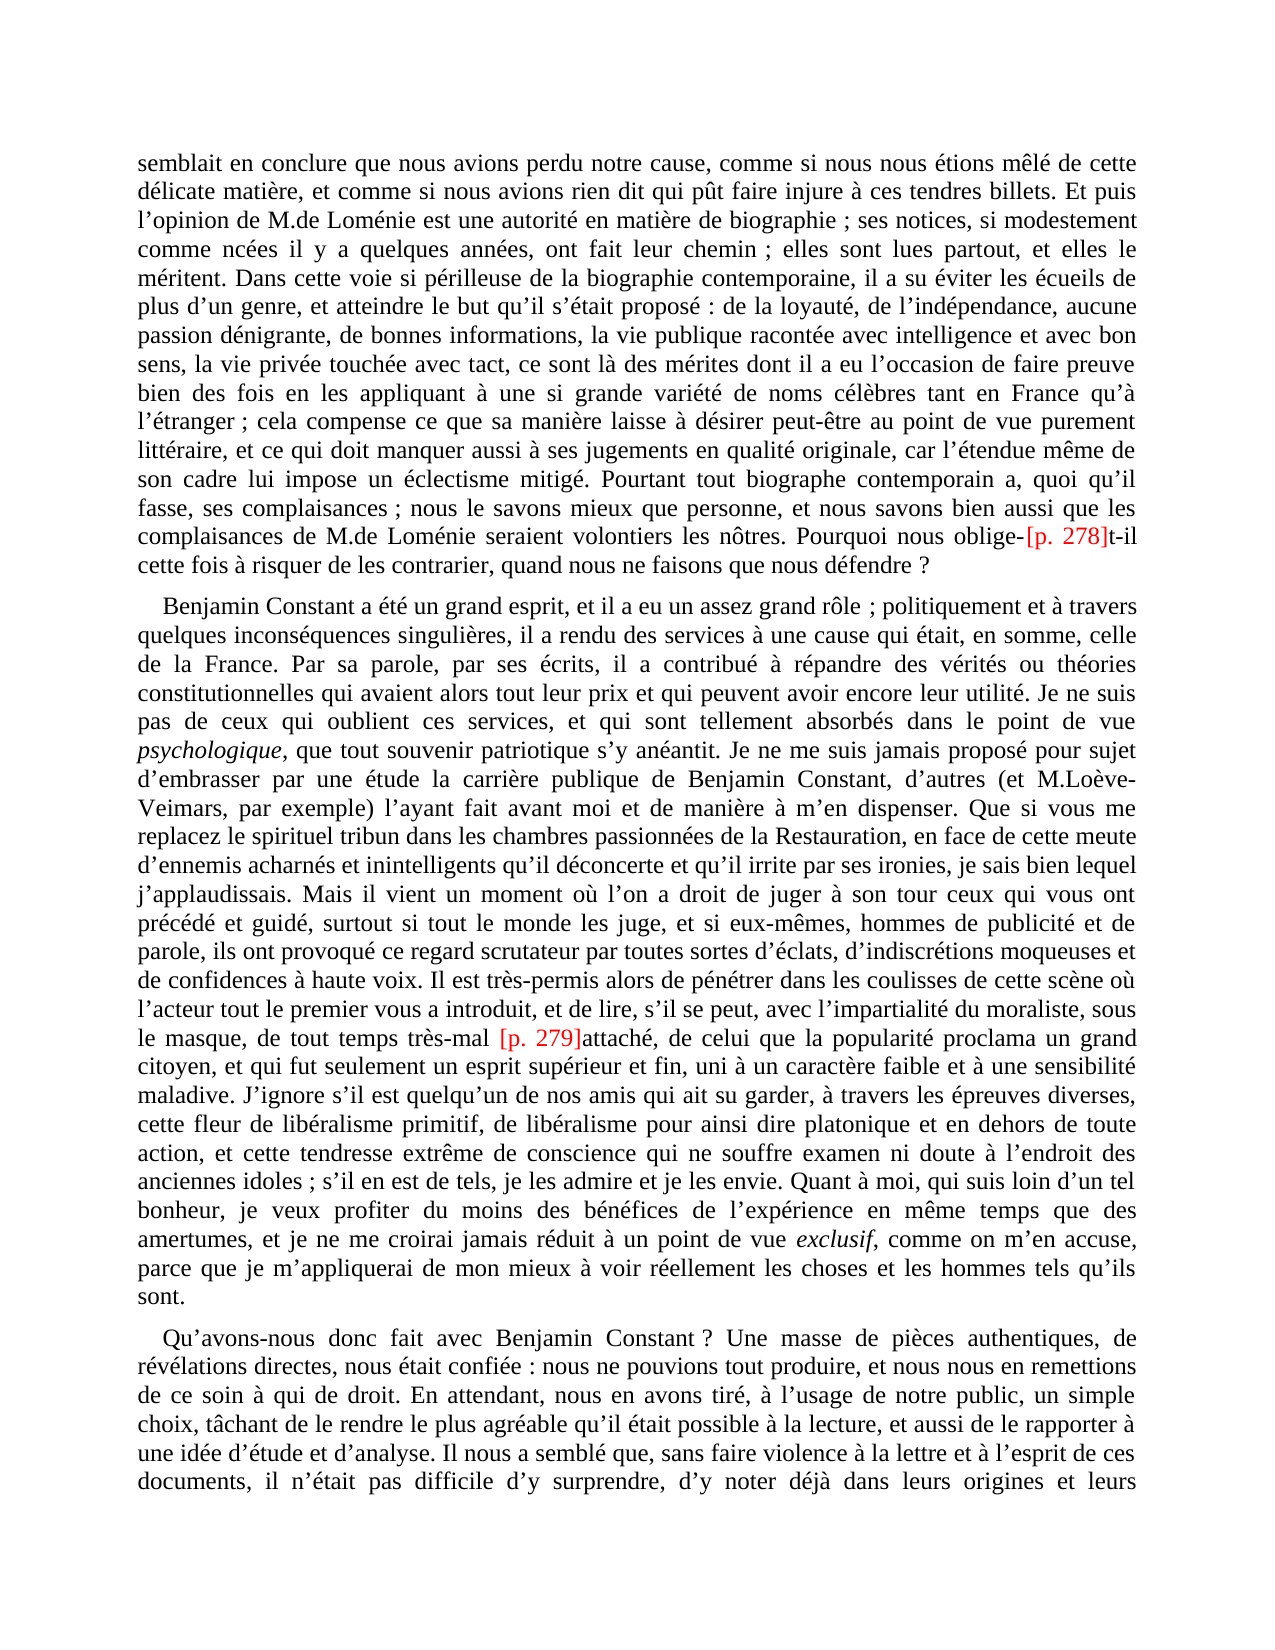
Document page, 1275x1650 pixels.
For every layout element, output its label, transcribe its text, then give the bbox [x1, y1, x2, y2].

text semblait en conclure que nous avions perdu notre cause, comme si nous nous étions mêlé de cette délicate matière, et comme si nous avions rien dit qui pût faire injure à ces tendres billets. Et puis l’opinion de M.de Loménie est une autorité en matière de biographie ; ses notices, si modestement comme ncées il y a quelques années, ont fait leur chemin ; elles sont lues partout, et elles le méritent. Dans cette voie si périlleuse de la biographie contemporaine, il a su éviter les écueils de plus d’un genre, et atteindre le but qu’il s’était proposé : de la loyauté, de l’indépendance, aucune passion dénigrante, de bonnes informations, la vie publique racontée avec intelligence et avec bon sens, la vie privée touchée avec tact, ce sont là des mérites dont il a eu l’occasion de faire preuve bien des fois en les appliquant à une si grande variété de noms célèbres tant en France qu’à l’étranger ; cela compense ce que sa manière laisse à désirer peut-être au point de vue purement littéraire, et ce qui doit manquer aussi à ses jugements en qualité originale, car l’étendue même de son cadre lui impose un éclectisme mitigé. Pourtant tout biographe contemporain a, quoi qu’il fasse, ses complaisances ; nous le savons mieux que personne, et nous savons bien aussi que les complaisances de M.de Loménie seraient volontiers les nôtres. Pourquoi nous oblige-[p. 278]t-il cette fois à risquer de les contrarier, quand nous ne faisons que nous défendre ? [137, 148, 1137, 579]
text Qu’avons-nous donc fait avec Benjamin Constant ? Une masse de pièces authentiques, de révélations directes, nous était confiée : nous ne pouvions tout produire, et nous nous en remettions de ce soin à qui de droit. En attendant, nous en avons tiré, à l’usage de notre public, un simple choix, tâchant de le rendre le plus agréable qu’il était possible à la lecture, et aussi de le rapporter à une idée d’étude et d’analyse. Il nous a semblé que, sans faire violence à la lettre et à l’esprit de ces documents, il n’était pas difficile d’y surprendre, d’y noter déjà dans leurs origines et leurs [137, 1323, 1137, 1495]
text Benjamin Constant a été un grand esprit, et il a eu un assez grand rôle ; politiquement et à travers quelques inconséquences singulières, il a rendu des services à une cause qui était, en somme, celle de la France. Par sa parole, par ses écrits, il a contribué à répandre des vérités ou théories constitutionnelles qui avaient alors tout leur prix et qui peuvent avoir encore leur utilité. Je ne suis pas de ceux qui oublient ces services, et qui sont tellement absorbés dans le point de vue psychologique, que tout souvenir patriotique s’y anéantit. Je ne me suis jamais proposé pour sujet d’embrasser par une étude la carrière publique de Benjamin Constant, d’autres (et M.Loève-Veimars, par exemple) l’ayant fait avant moi et de manière à m’en dispenser. Que si vous me replacez le spirituel tribun dans les chambres passionnées de la Restauration, en face de cette meute d’ennemis acharnés et inintelligents qu’il déconcerte et qu’il irrite par ses ironies, je sais bien lequel j’applaudissais. Mais il vient un moment où l’on a droit de juger à son tour ceux qui vous ont précédé et guidé, surtout si tout le monde les juge, et si eux-mêmes, hommes de publicité et de parole, ils ont provoqué ce regard scrutateur par toutes sortes d’éclats, d’indiscrétions moqueuses et de confidences à haute voix. Il est très-permis alors de pénétrer dans les coulisses de cette scène où l’acteur tout le premier vous a introduit, et de lire, s’il se peut, avec l’impartialité du moraliste, sous le masque, de tout temps très-mal [p. 279]attaché, de celui que la popularité proclama un grand citoyen, et qui fut seulement un esprit supérieur et fin, uni à un caractère faible et à une sensibilité maladive. J’ignore s’il est quelqu’un de nos amis qui ait su garder, à travers les épreuves diverses, cette fleur de libéralisme primitif, de libéralisme pour ainsi dire platonique et en dehors de toute action, et cette tendresse extrême de conscience qui ne souffre examen ni doute à l’endroit des anciennes idoles ; s’il en est de tels, je les admire et je les envie. Quant à moi, qui suis loin d’un tel bonheur, je veux profiter du moins des bénéfices de l’expérience en même temps que des amertumes, et je ne me croirai jamais réduit à un point de vue exclusif, comme on m’en accuse, parce que je m’appliquerai de mon mieux à voir réellement les choses et les hommes tels qu’ils sont. [137, 591, 1137, 1310]
